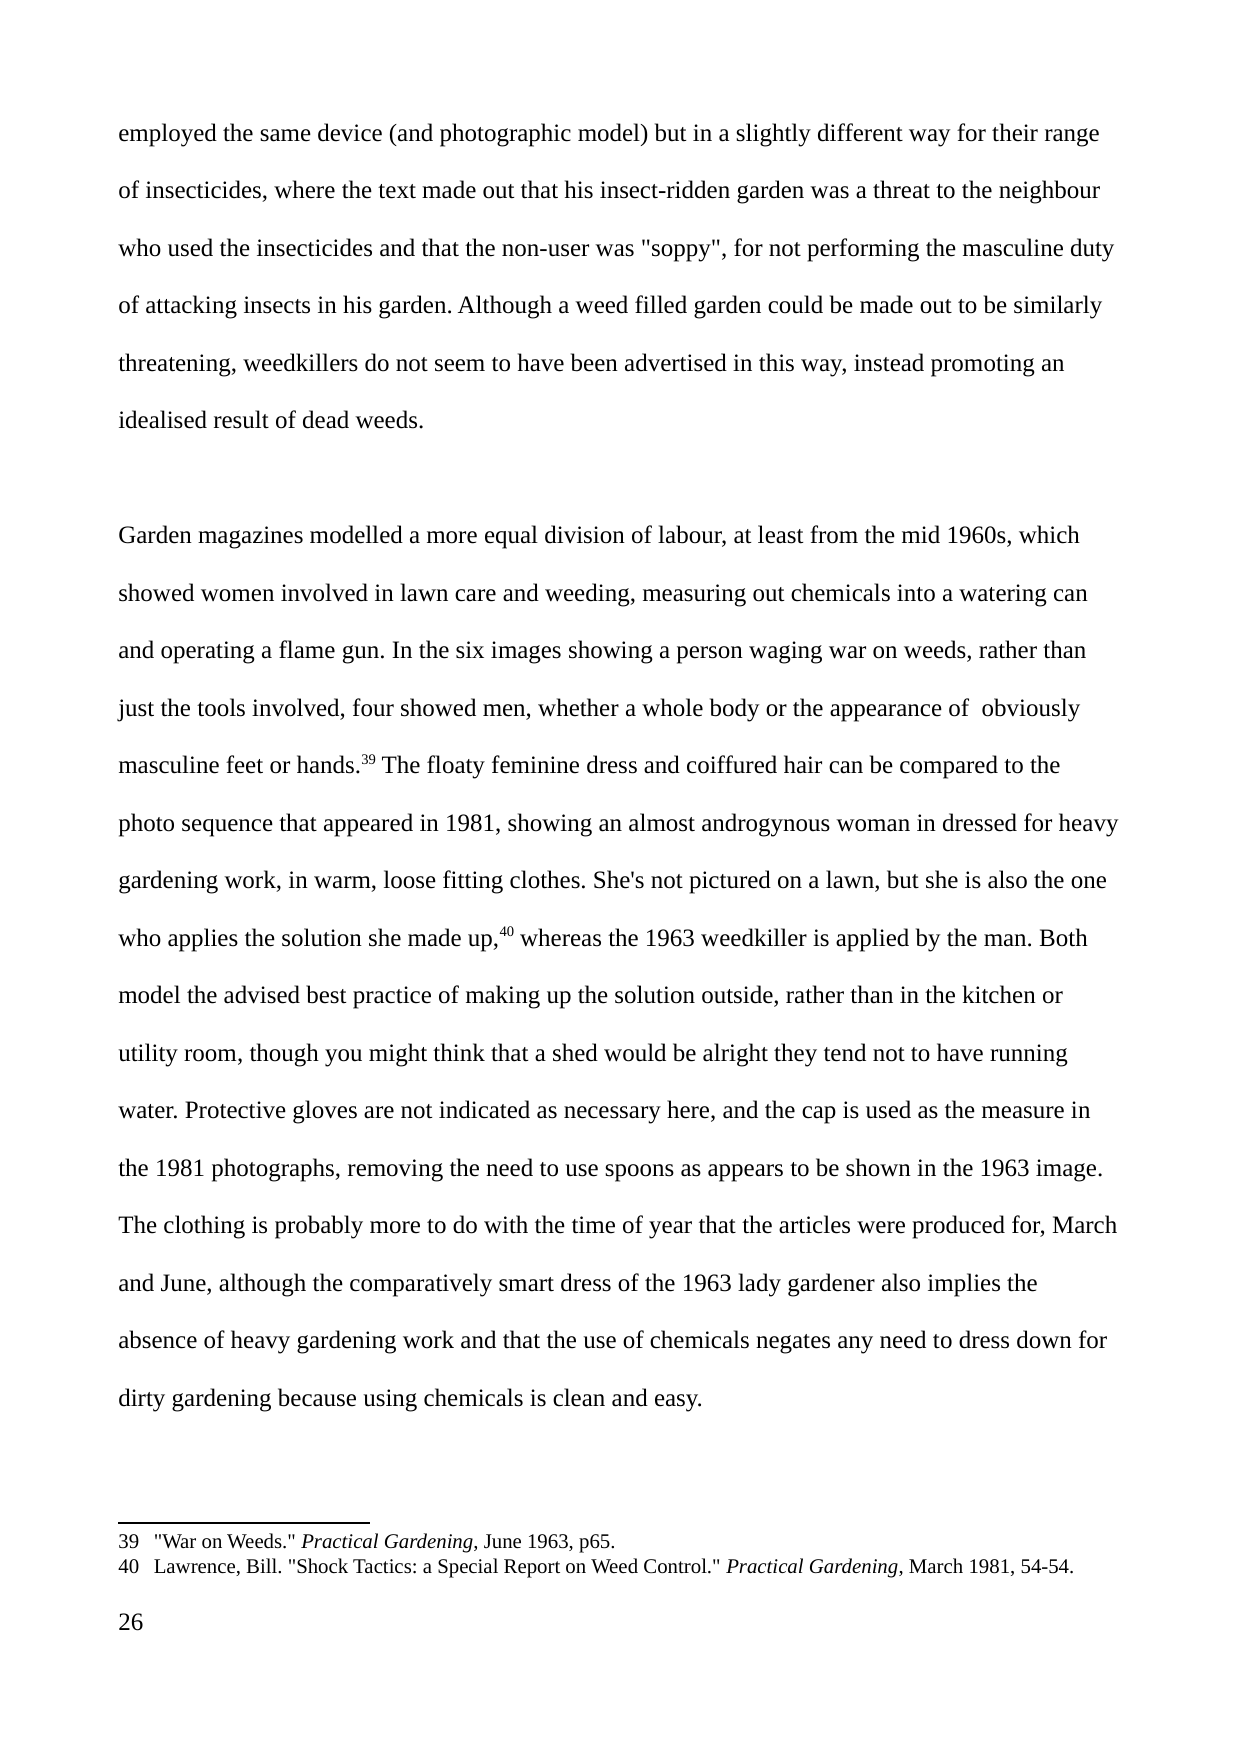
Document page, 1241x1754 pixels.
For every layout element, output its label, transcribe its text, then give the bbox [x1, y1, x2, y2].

text employed the same device (and photographic model) but in a slightly different way for their range of insecticides, where the text made out that his insect-ridden garden was a threat to the neighbour who used the insecticides and that the non-user was "soppy", for not performing the masculine duty of attacking insects in his garden. Although a weed filled garden could be made out to be similarly threatening, weedkillers do not seem to have been advertised in this way, instead promoting an idealised result of dead weeds. [118, 118, 1122, 434]
text "War on Weeds." Practical Gardening, June 1963, p65. [118, 1529, 1122, 1553]
text Lawrence, Bill. "Shock Tactics: a Special Report on Weed Control." Practical Gardening, March 1981, 54-54. [118, 1553, 1122, 1578]
text Garden magazines modelled a more equal division of labour, at least from the mid 1960s, which showed women involved in lawn care and weeding, measuring out chemicals into a watering can and operating a flame gun. In the six images showing a person waging war on weeds, rather than just the tools involved, four showed men, whether a whole body or the appearance of obviously masculine feet or hands. The floaty feminine dress and coiffured hair can be compared to the photo sequence that appeared in 1981, showing an almost androgynous woman in dressed for heavy gardening work, in warm, loose fitting clothes. She's not pictured on a lawn, but she is also the one who applies the solution she made up, whereas the 1963 weedkiller is applied by the man. Both model the advised best practice of making up the solution outside, rather than in the kitchen or utility room, though you might think that a shed would be alright they tend not to have running water. Protective gloves are not indicated as necessary here, and the cap is used as the measure in the 1981 photographs, removing the need to use spoons as appears to be shown in the 1963 image. The clothing is probably more to do with the time of year that the articles were produced for, March and June, although the comparatively smart dress of the 1963 lady gardener also implies the absence of heavy gardening work and that the use of chemicals negates any need to dress down for dirty gardening because using chemicals is clean and easy. [118, 521, 1122, 1412]
